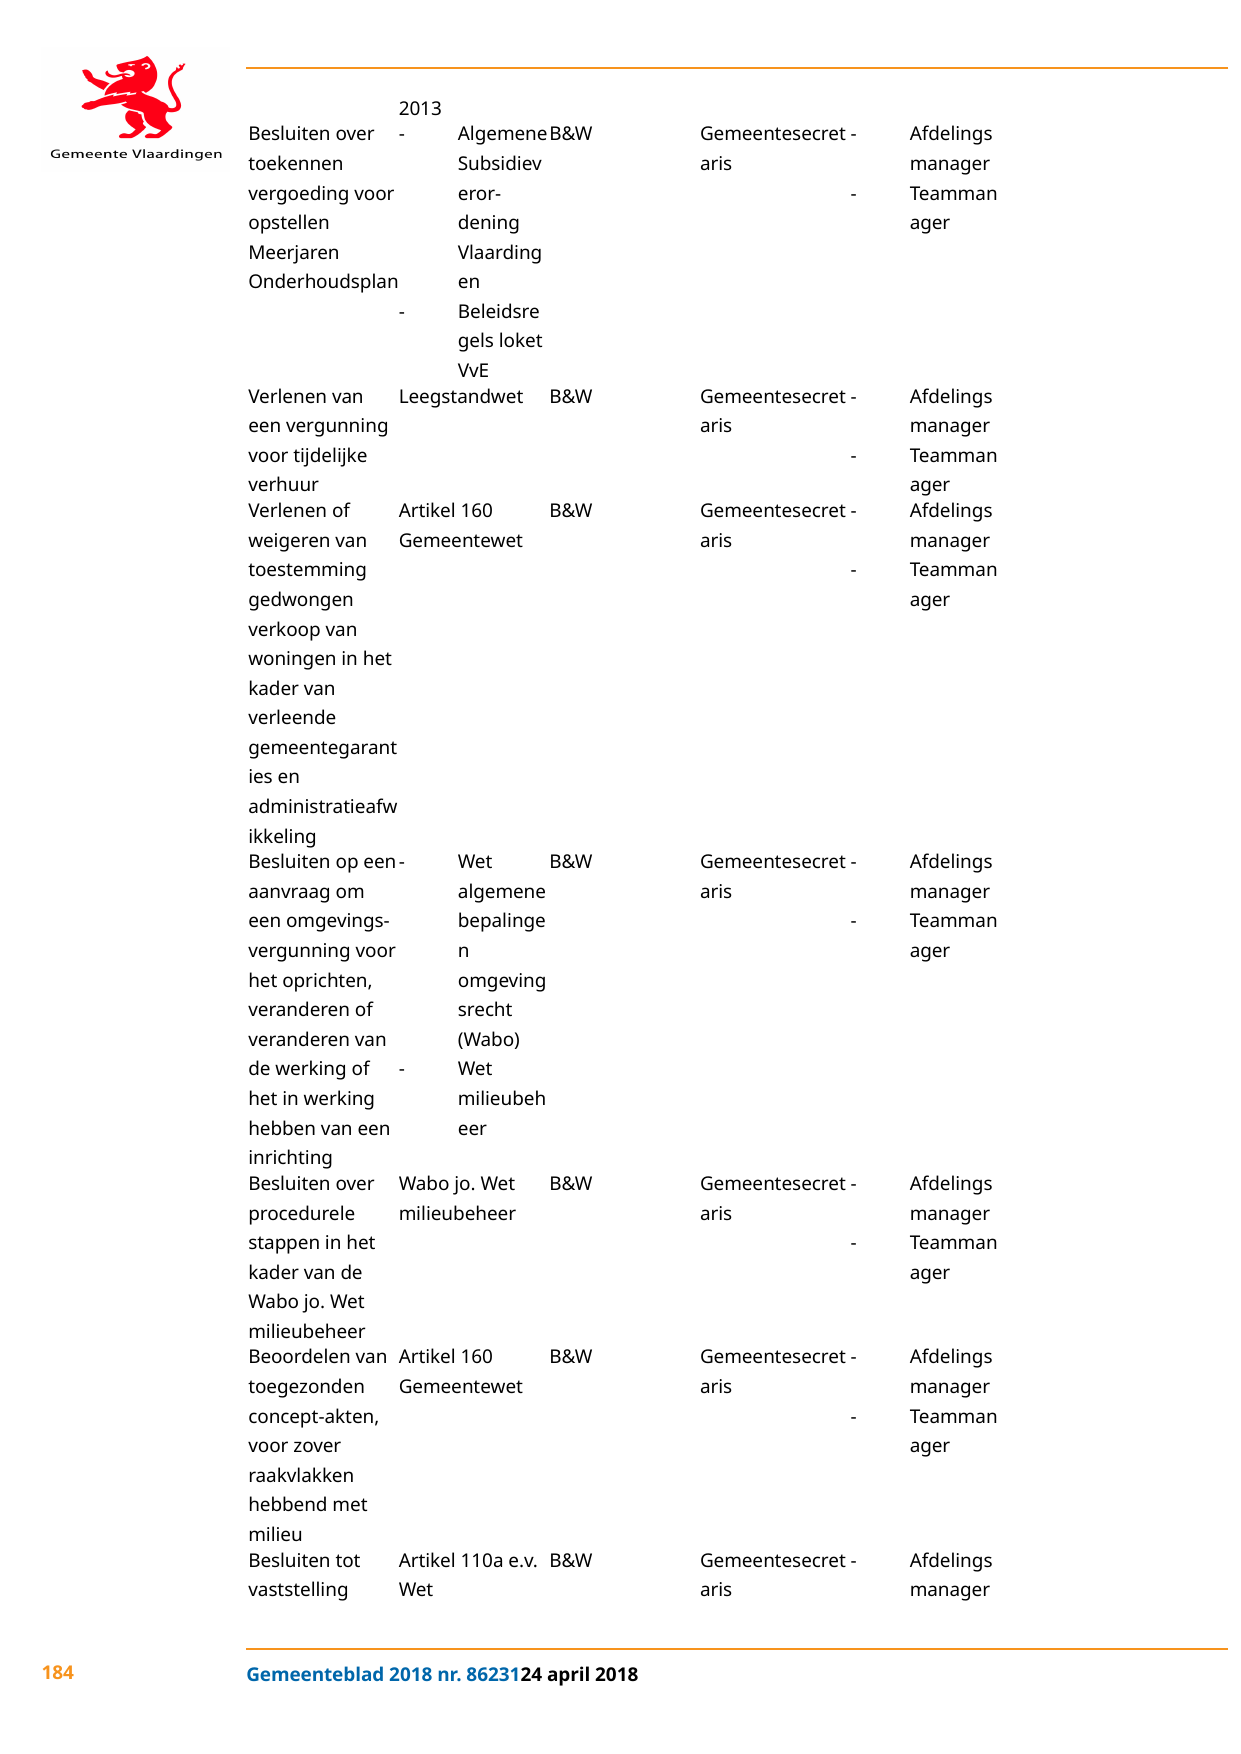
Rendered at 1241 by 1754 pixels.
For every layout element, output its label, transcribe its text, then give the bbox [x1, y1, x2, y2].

table_cell Artikel 110a e.v. Wet [399, 1547, 549, 1602]
table_cell Afdelingsmanager [850, 1547, 1001, 1602]
table_cell Gemeentesecretaris [700, 849, 850, 1170]
table_cell Verlenen van een vergunning voor tijdelijke verhuur [248, 383, 398, 497]
table_cell [1001, 383, 1152, 497]
table_cell [700, 95, 850, 121]
table_cell Afdelingsmanager Teammanager [850, 383, 1001, 497]
table_cell B&W [549, 1547, 700, 1602]
table_cell Gemeentesecretaris [700, 1344, 850, 1547]
table_cell 2013 [399, 95, 549, 121]
table_cell [850, 95, 1001, 121]
table_cell Leegstandwet [399, 383, 549, 497]
table_cell Wabo jo. Wet milieubeheer [399, 1170, 549, 1344]
table_cell Algemene Subsidieveror-dening Vlaardingen Beleidsregels loket VvE [399, 121, 549, 383]
table_cell Artikel 160 Gemeentewet [399, 1344, 549, 1547]
table_cell B&W [549, 383, 700, 497]
table_cell Afdelingsmanager Teammanager [850, 1170, 1001, 1344]
table_cell [1001, 1344, 1152, 1547]
table_cell Gemeentesecretaris [700, 383, 850, 497]
table_cell [1001, 1170, 1152, 1344]
table_cell [1001, 1547, 1152, 1602]
table_cell [1001, 849, 1152, 1170]
table_cell Besluiten tot vaststelling [248, 1547, 398, 1602]
table_cell Artikel 160 Gemeentewet [399, 498, 549, 848]
table_cell [1001, 95, 1152, 121]
table_cell Gemeentesecretaris [700, 121, 850, 383]
table_cell Besluiten over toekennen vergoeding voor opstellen Meerjaren Onderhoudsplan [248, 121, 398, 383]
table_cell Afdelingsmanager Teammanager [850, 849, 1001, 1170]
table_cell Gemeentesecretaris [700, 1170, 850, 1344]
table_cell Besluiten op een aanvraag om een omgevings-vergunning voor het oprichten, veranderen of veranderen van de werking of het in werking hebben van een inrichting [248, 849, 398, 1170]
table_cell Afdelingsmanager Teammanager [850, 121, 1001, 383]
table_cell B&W [549, 498, 700, 848]
table_cell Gemeentesecretaris [700, 498, 850, 848]
table_cell [1001, 498, 1152, 848]
table_cell Beoordelen van toegezonden concept-akten, voor zover raakvlakken hebbend met milieu [248, 1344, 398, 1547]
table_cell Wet algemene bepalingen omgevingsrecht (Wabo) Wet milieubeheer [399, 849, 549, 1170]
table_cell B&W [549, 1170, 700, 1344]
table_cell Afdelingsmanager Teammanager [850, 1344, 1001, 1547]
table_cell B&W [549, 1344, 700, 1547]
table_cell [248, 95, 398, 121]
picture [41, 47, 231, 172]
table_cell Gemeentesecretaris [700, 1547, 850, 1602]
table_cell Afdelingsmanager Teammanager [850, 498, 1001, 848]
table_cell B&W [549, 849, 700, 1170]
table_cell Verlenen of weigeren van toestemming gedwongen verkoop van woningen in het kader van verleende gemeentegaranties en administratieafwikkeling [248, 498, 398, 848]
table_cell B&W [549, 121, 700, 383]
table_cell [549, 95, 700, 121]
table_cell [1001, 121, 1152, 383]
table_cell Besluiten over procedurele stappen in het kader van de Wabo jo. Wet milieubeheer [248, 1170, 398, 1344]
